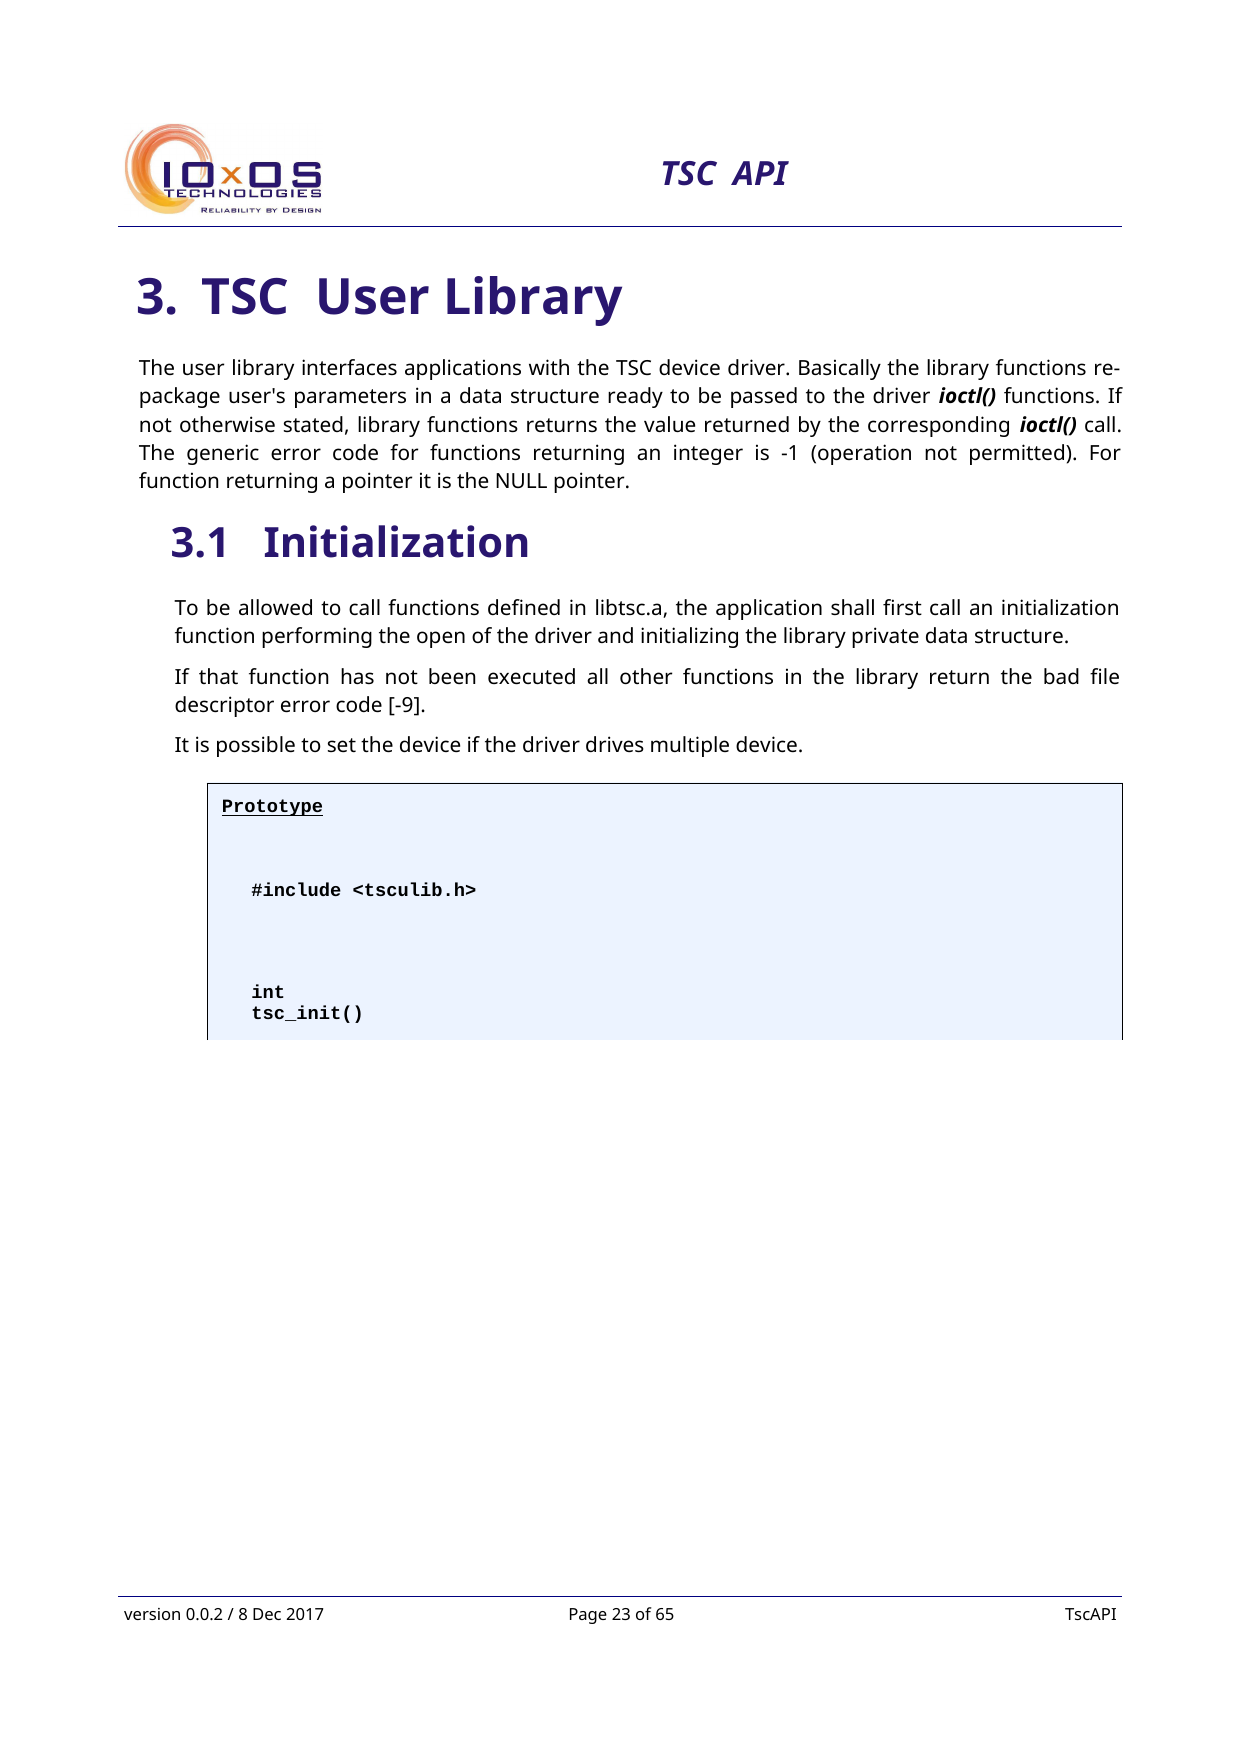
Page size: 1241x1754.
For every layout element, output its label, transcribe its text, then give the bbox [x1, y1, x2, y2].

text The user library interfaces applications with the TSC device driver. Basically the library functions re-package user's parameters in a data structure ready to be passed to the driver ioctl() functions. If not otherwise stated, library functions returns the value returned by the corresponding ioctl() call. The generic error code for functions returning an integer is -1 (operation not permitted). For function returning a pointer it is the NULL pointer. [139, 353, 1122, 495]
text #include <tsculib.h> [208, 866, 1122, 917]
text It is possible to set the device if the driver drives multiple device. [174, 730, 1122, 759]
text To be allowed to call functions defined in libtsc.a, the application shall first call an initialization function performing the open of the driver and initializing the library private data structure. [174, 593, 1122, 650]
text int [208, 968, 1122, 1004]
subtitle TSC User Library [136, 261, 1122, 329]
subtitle Initialization [159, 513, 1122, 569]
picture [123, 123, 323, 217]
text tsc_init() [208, 1004, 1122, 1040]
text Prototype [208, 784, 1122, 815]
text If that function has not been executed all other functions in the library return the bad file descriptor error code [-9]. [174, 662, 1122, 719]
